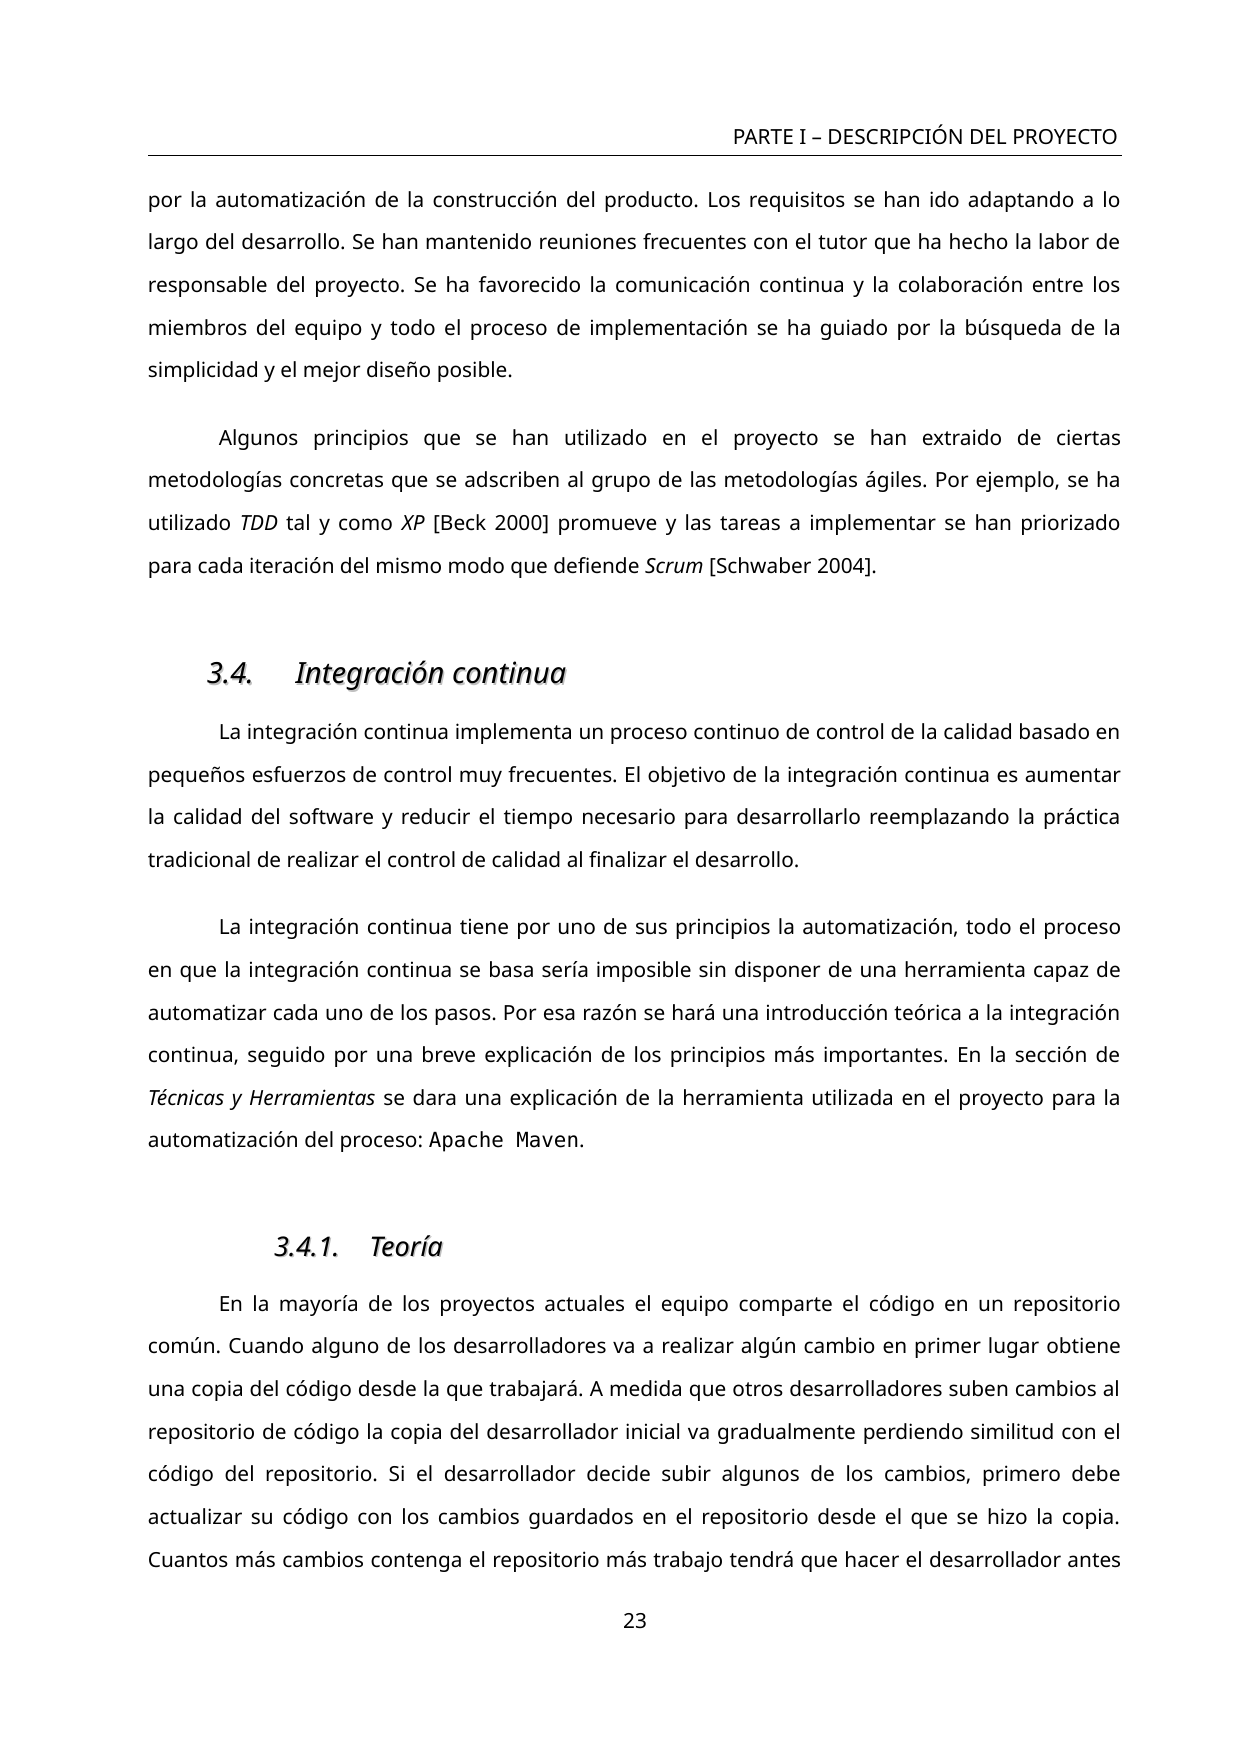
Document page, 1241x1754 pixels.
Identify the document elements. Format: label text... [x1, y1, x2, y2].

text Algunos principios que se han utilizado en el proyecto se han extraido de ciertas metodologías concretas que se adscriben al grupo de las metodologías ágiles. Por ejemplo, se ha utilizado TDD tal y como XP [Beck 2000] promueve y las tareas a implementar se han priorizado para cada iteración del mismo modo que defiende Scrum [Schwaber 2004]. [148, 423, 1122, 579]
text La integración continua tiene por uno de sus principios la automatización, todo el proceso en que la integración continua se basa sería imposible sin disponer de una herramienta capaz de automatizar cada uno de los pasos. Por esa razón se hará una introducción teórica a la integración continua, seguido por una breve explicación de los principios más importantes. En la sección de Técnicas y Herramientas se dara una explicación de la herramienta utilizada en el proyecto para la automatización del proceso: Apache Maven. [148, 912, 1122, 1154]
text La integración continua implementa un proceso continuo de control de la calidad basado en pequeños esfuerzos de control muy frecuentes. El objetivo de la integración continua es aumentar la calidad del software y reducir el tiempo necesario para desarrollarlo reemplazando la práctica tradicional de realizar el control de calidad al finalizar el desarrollo. [148, 717, 1122, 873]
subtitle Integración continua [207, 652, 1122, 692]
text por la automatización de la construcción del producto. Los requisitos se han ido adaptando a lo largo del desarrollo. Se han mantenido reuniones frecuentes con el tutor que ha hecho la labor de responsable del proyecto. Se ha favorecido la comunicación continua y la colaboración entre los miembros del equipo y todo el proceso de implementación se ha guiado por la búsqueda de la simplicidad y el mejor diseño posible. [148, 185, 1122, 384]
text En la mayoría de los proyectos actuales el equipo comparte el código en un repositorio común. Cuando alguno de los desarrolladores va a realizar algún cambio en primer lugar obtiene una copia del código desde la que trabajará. A medida que otros desarrolladores suben cambios al repositorio de código la copia del desarrollador inicial va gradualmente perdiendo similitud con el código del repositorio. Si el desarrollador decide subir algunos de los cambios, primero debe actualizar su código con los cambios guardados en el repositorio desde el que se hizo la copia. Cuantos más cambios contenga el repositorio más trabajo tendrá que hacer el desarrollador antes [148, 1289, 1122, 1573]
subtitle Teoría [339, 1227, 1122, 1264]
